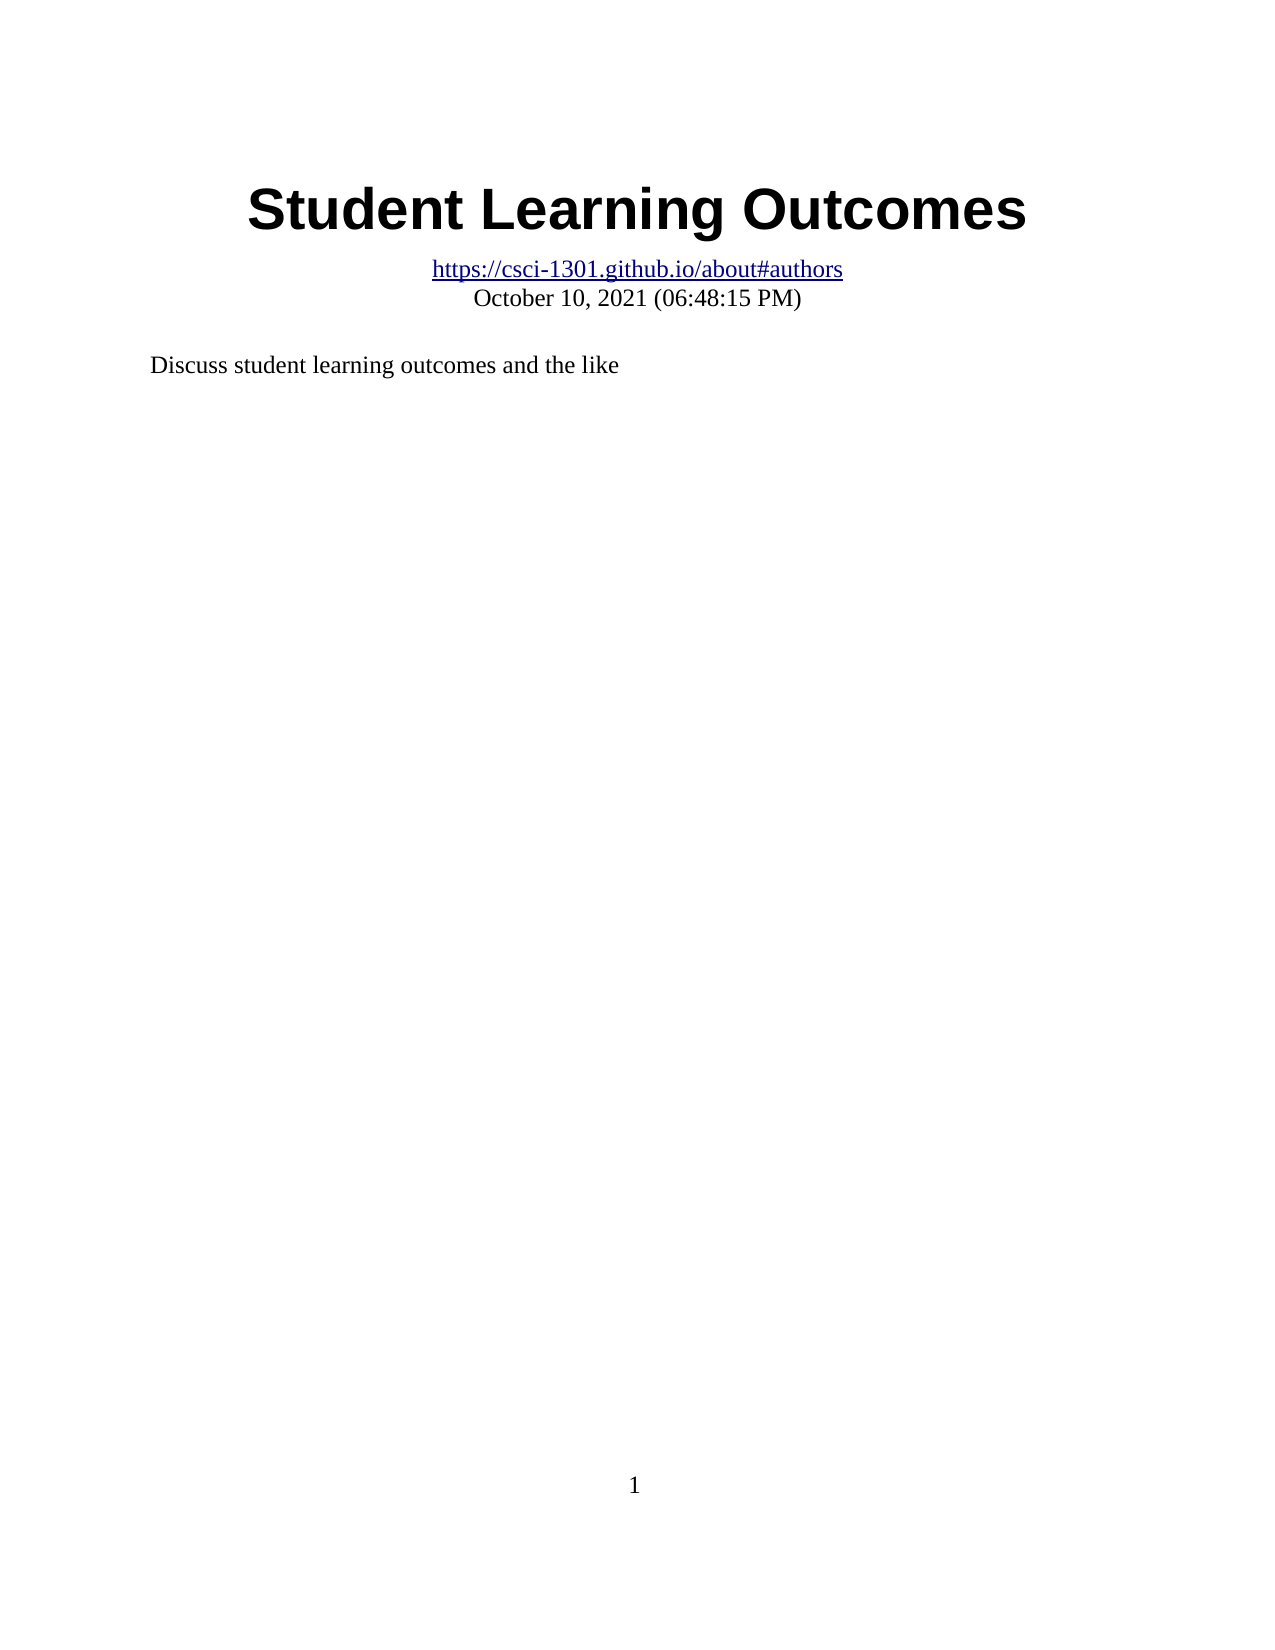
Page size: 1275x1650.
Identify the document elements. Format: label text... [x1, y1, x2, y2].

text https://csci-1301.github.io/about#authors [150, 254, 1125, 283]
text October 10, 2021 (06:48:15 PM) [150, 283, 1125, 312]
text Discuss student learning outcomes and the like [150, 350, 1125, 378]
title Student Learning Outcomes [150, 175, 1125, 242]
